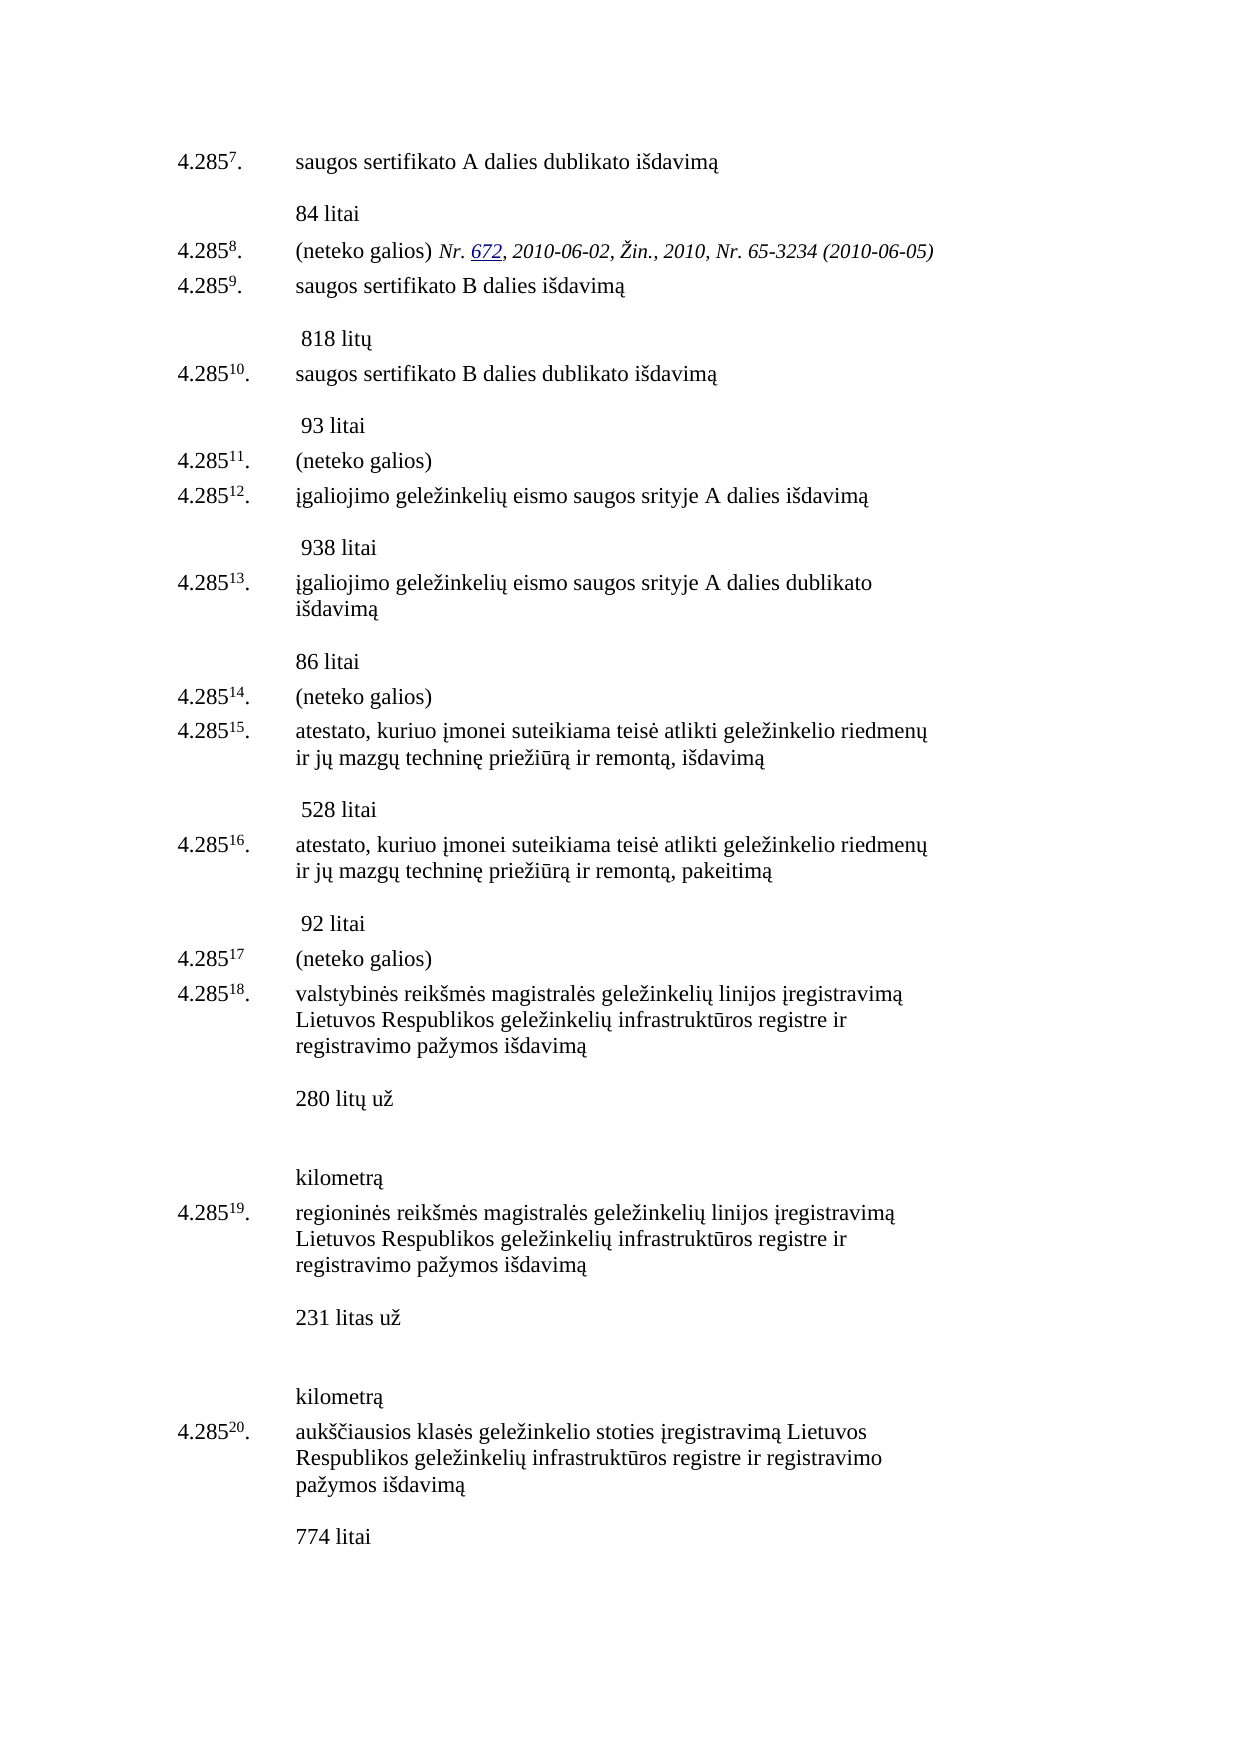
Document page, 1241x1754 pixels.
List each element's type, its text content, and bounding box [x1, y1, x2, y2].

text 4.28510. saugos sertifikato B dalies dublikato išdavimą 93 litai [177, 359, 930, 439]
text 4.28515. atestato, kuriuo įmonei suteikiama teisė atlikti geležinkelio riedmenų ir jų mazgų techninę priežiūrą ir remontą, išdavimą 528 litai [177, 717, 930, 823]
text 4.28518. valstybinės reikšmės magistralės geležinkelių linijos įregistravimą Lietuvos Respublikos geležinkelių infrastruktūros registre ir registravimo pažymos išdavimą 280 litų už kilometrą [177, 980, 945, 1191]
text 4.28514. (neteko galios) [177, 683, 1122, 709]
text 4.2857. saugos sertifikato A dalies dublikato išdavimą 84 litai [177, 148, 930, 227]
text 4.28520. aukščiausios klasės geležinkelio stoties įregistravimą Lietuvos Respublikos geležinkelių infrastruktūros registre ir registravimo pažymos išdavimą 774 litai [177, 1418, 945, 1550]
text 4.28513. įgaliojimo geležinkelių eismo saugos srityje A dalies dublikato išdavimą 86 litai [177, 569, 930, 674]
text 4.2858. (neteko galios) Nr. 672, 2010-06-02, Žin., 2010, Nr. 65-3234 (2010-06-05) [177, 235, 1122, 264]
text 4.28516. atestato, kuriuo įmonei suteikiama teisė atlikti geležinkelio riedmenų ir jų mazgų techninę priežiūrą ir remontą, pakeitimą 92 litai [177, 831, 930, 937]
text 4.28512. įgaliojimo geležinkelių eismo saugos srityje A dalies išdavimą 938 litai [177, 482, 930, 561]
text 4.28517 (neteko galios) [177, 945, 945, 971]
text 4.28519. regioninės reikšmės magistralės geležinkelių linijos įregistravimą Lietuvos Respublikos geležinkelių infrastruktūros registre ir registravimo pažymos išdavimą 231 litas už kilometrą [177, 1199, 945, 1410]
text 4.2859. saugos sertifikato B dalies išdavimą 818 litų [177, 272, 930, 351]
text 4.28511. (neteko galios) [177, 447, 1122, 473]
